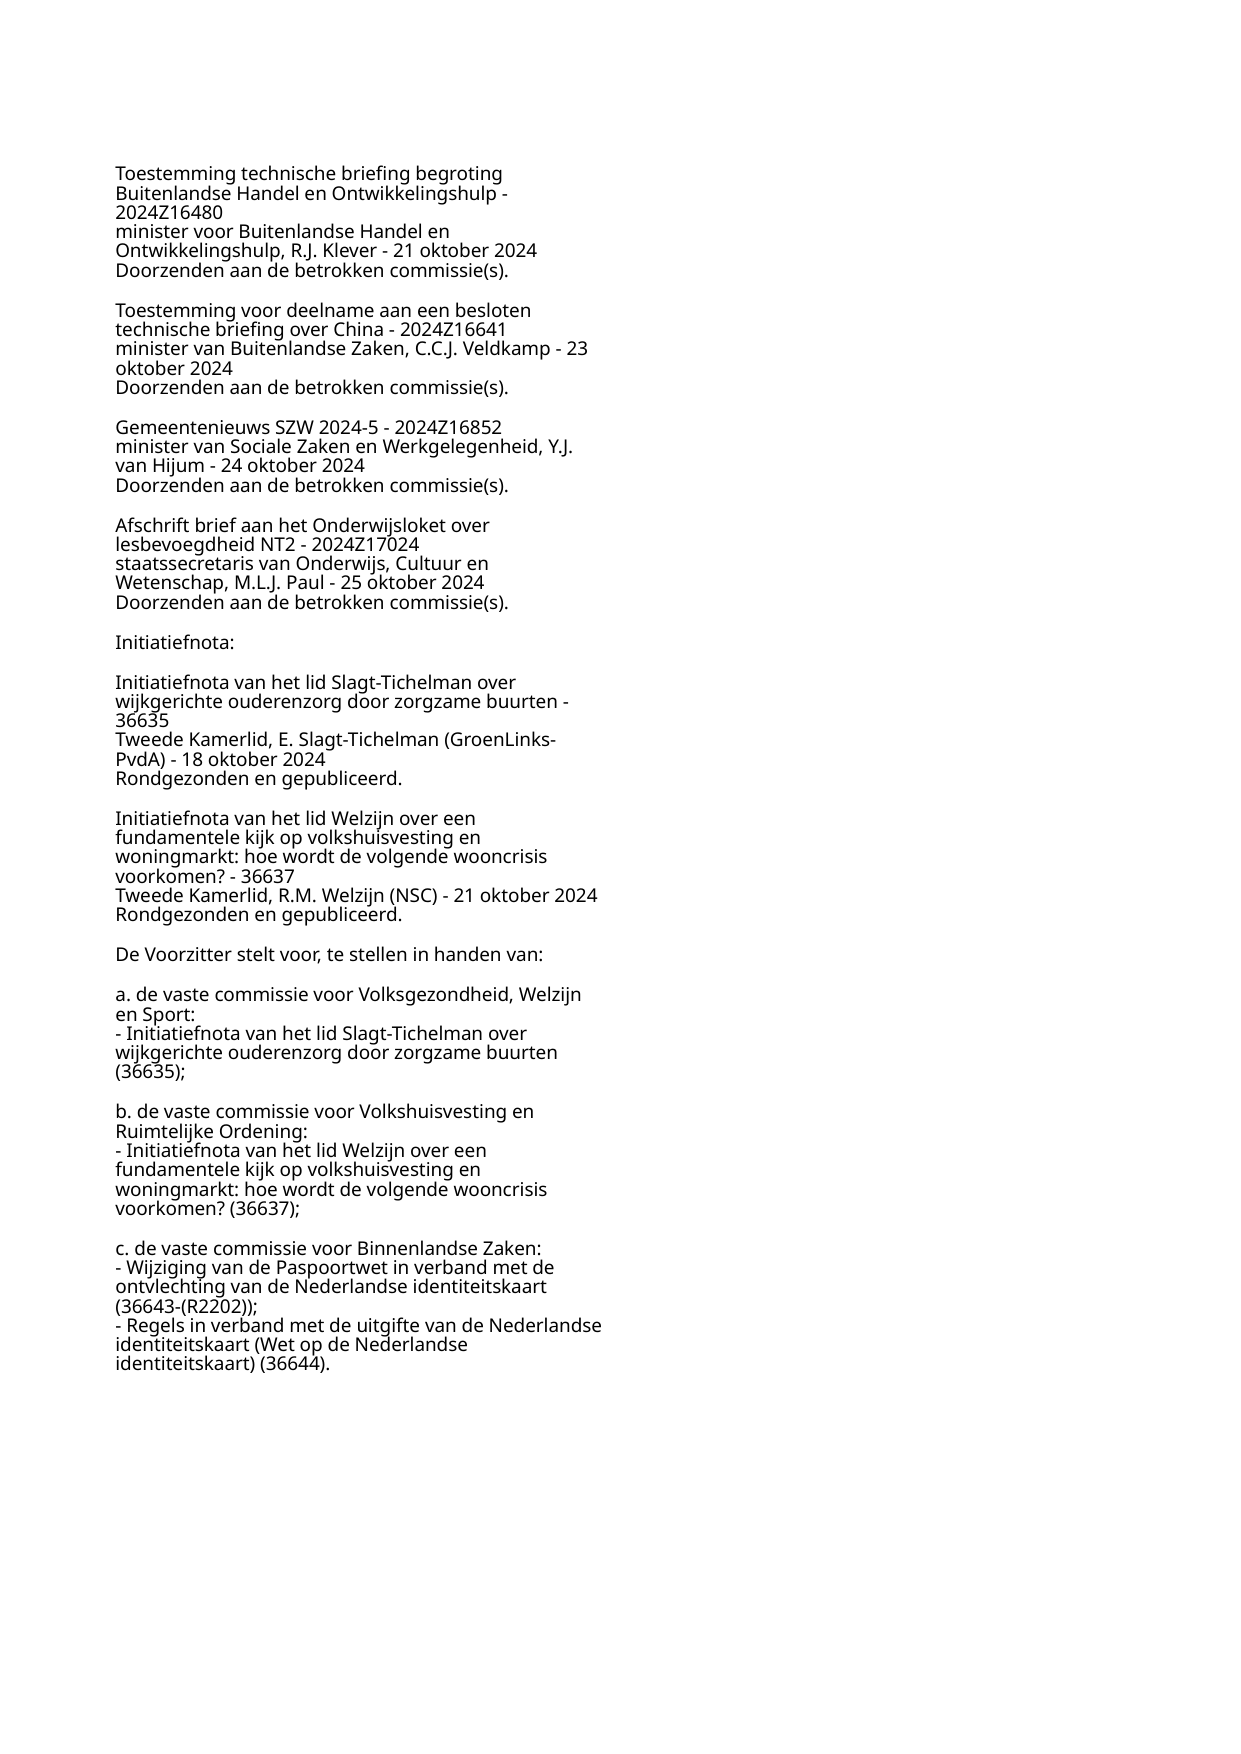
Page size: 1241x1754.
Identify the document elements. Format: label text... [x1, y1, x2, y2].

text Doorzenden aan de betrokken commissie(s). [115, 594, 605, 613]
text Doorzenden aan de betrokken commissie(s). [115, 379, 605, 398]
text c. de vaste commissie voor Binnenlandse Zaken: [115, 1240, 605, 1259]
text Afschrift brief aan het Onderwijsloket over lesbevoegdheid NT2 - 2024Z17024 [115, 517, 605, 555]
text Gemeentenieuws SZW 2024-5 - 2024Z16852 [115, 419, 605, 438]
text - Initiatiefnota van het lid Slagt-Tichelman over wijkgerichte ouderenzorg door zorgzame buurten (36635); [115, 1025, 605, 1083]
text Initiatiefnota: [115, 634, 605, 653]
text De Voorzitter stelt voor, te stellen in handen van: [115, 946, 605, 966]
text Rondgezonden en gepubliceerd. [115, 906, 605, 926]
text Doorzenden aan de betrokken commissie(s). [115, 477, 605, 496]
text Rondgezonden en gepubliceerd. [115, 770, 605, 789]
text minister voor Buitenlandse Handel en Ontwikkelingshulp, R.J. Klever - 21 oktober 2024 [115, 223, 605, 262]
text minister van Sociale Zaken en Werkgelegenheid, Y.J. van Hijum - 24 oktober 2024 [115, 438, 605, 477]
text Tweede Kamerlid, E. Slagt-Tichelman (GroenLinks-PvdA) - 18 oktober 2024 [115, 731, 605, 770]
text Toestemming technische briefing begroting Buitenlandse Handel en Ontwikkelingshulp - 2024Z16480 [115, 165, 605, 223]
text Toestemming voor deelname aan een besloten technische briefing over China - 2024Z16641 [115, 302, 605, 340]
text - Regels in verband met de uitgifte van de Nederlandse identiteitskaart (Wet op de Nederlandse identiteitskaart) (36644). [115, 1317, 605, 1375]
text Tweede Kamerlid, R.M. Welzijn (NSC) - 21 oktober 2024 [115, 887, 605, 906]
text Initiatiefnota van het lid Slagt-Tichelman over wijkgerichte ouderenzorg door zorgzame buurten - 36635 [115, 674, 605, 731]
text Initiatiefnota van het lid Welzijn over een fundamentele kijk op volkshuisvesting en woningmarkt: hoe wordt de volgende wooncrisis voorkomen? - 36637 [115, 810, 605, 887]
text minister van Buitenlandse Zaken, C.C.J. Veldkamp - 23 oktober 2024 [115, 340, 605, 379]
text Doorzenden aan de betrokken commissie(s). [115, 262, 605, 281]
text - Initiatiefnota van het lid Welzijn over een fundamentele kijk op volkshuisvesting en woningmarkt: hoe wordt de volgende wooncrisis voorkomen? (36637); [115, 1142, 605, 1219]
text a. de vaste commissie voor Volksgezondheid, Welzijn en Sport: [115, 986, 605, 1025]
text b. de vaste commissie voor Volkshuisvesting en Ruimtelijke Ordening: [115, 1103, 605, 1142]
text - Wijziging van de Paspoortwet in verband met de ontvlechting van de Nederlandse identiteitskaart (36643-(R2202)); [115, 1259, 605, 1317]
text staatssecretaris van Onderwijs, Cultuur en Wetenschap, M.L.J. Paul - 25 oktober 2024 [115, 555, 605, 594]
